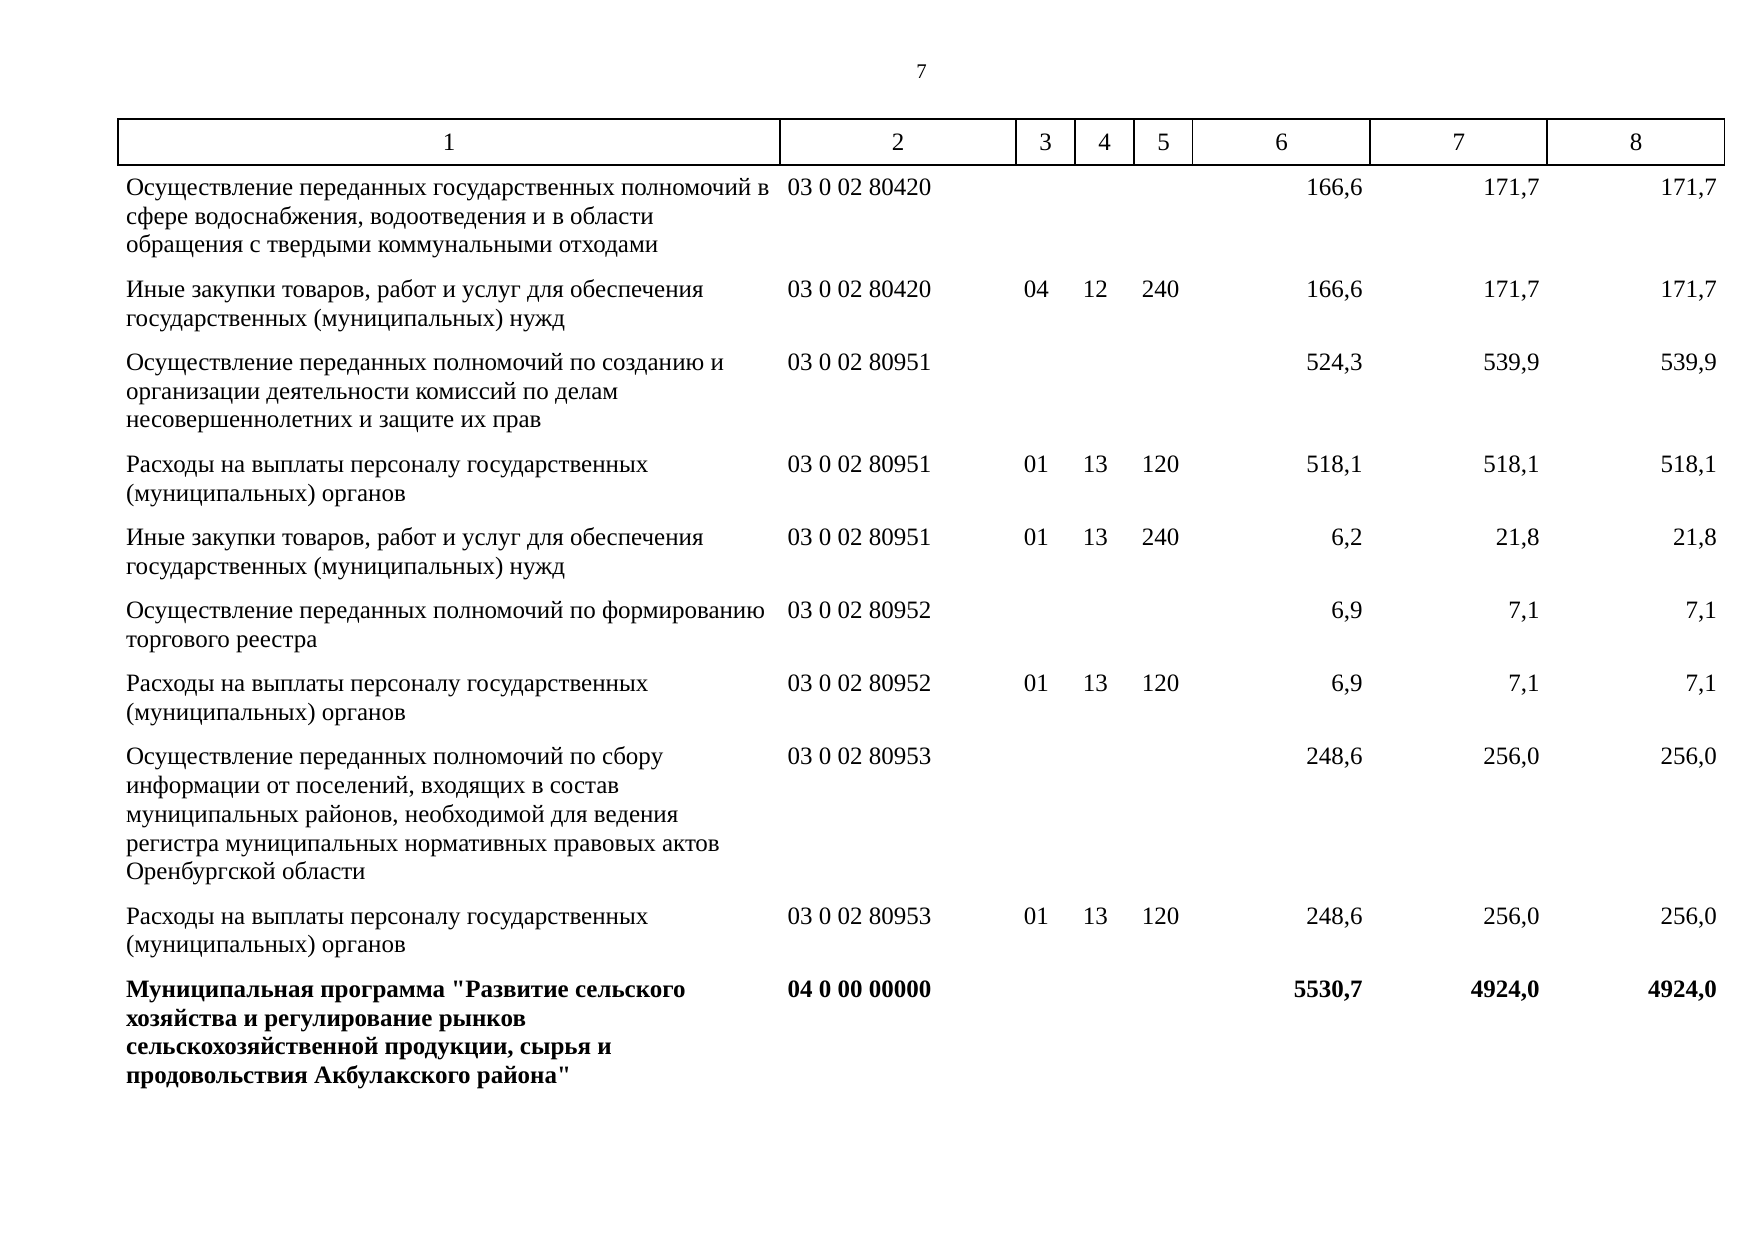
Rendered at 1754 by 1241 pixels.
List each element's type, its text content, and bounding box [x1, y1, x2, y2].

table_cell 13 [1075, 660, 1134, 733]
table_cell 4924,0 [1370, 966, 1547, 1097]
table_cell 21,8 [1547, 514, 1724, 587]
table_header [1193, 120, 1369, 164]
table_cell [1075, 966, 1134, 1097]
table_cell 256,0 [1370, 734, 1547, 893]
table_cell 03 0 02 80953 [780, 734, 1016, 893]
table_cell Осуществление переданных полномочий по созданию и организации деятельности комиссий по делам несовершеннолетних и защите их прав [118, 339, 780, 441]
table_cell 248,6 [1193, 893, 1370, 966]
table_cell 01 [1016, 660, 1075, 733]
table_cell 03 0 02 80953 [780, 893, 1016, 966]
table_cell 120 [1134, 441, 1193, 514]
table_cell 171,7 [1547, 266, 1724, 339]
table_cell 7,1 [1547, 587, 1724, 660]
table_cell [1134, 166, 1193, 266]
table_cell Иные закупки товаров, работ и услуг для обеспечения государственных (муниципальных) нужд [118, 514, 780, 587]
table_cell 01 [1016, 441, 1075, 514]
table_cell 518,1 [1193, 441, 1370, 514]
table_cell 539,9 [1547, 339, 1724, 441]
table_cell [1016, 166, 1075, 266]
table_cell Осуществление переданных полномочий по сбору информации от поселений, входящих в состав муниципальных районов, необходимой для ведения регистра муниципальных нормативных правовых актов Оренбургской области [118, 734, 780, 893]
table_cell Иные закупки товаров, работ и услуг для обеспечения государственных (муниципальных) нужд [118, 266, 780, 339]
table_cell Осуществление переданных государственных полномочий в сфере водоснабжения, водоотведения и в области обращения с твердыми коммунальными отходами [118, 166, 780, 266]
table_cell 120 [1134, 893, 1193, 966]
table_cell [1134, 966, 1193, 1097]
table_header [1548, 120, 1724, 164]
table_header 7 [1378, 128, 1539, 156]
table_cell 03 0 02 80951 [780, 441, 1016, 514]
table_cell 13 [1075, 514, 1134, 587]
table_cell 01 [1016, 893, 1075, 966]
table_cell Муниципальная программа "Развитие сельского хозяйства и регулирование рынков сельскохозяйственной продукции, сырья и продовольствия Акбулакского района" [118, 966, 780, 1097]
table_cell 03 0 02 80420 [780, 166, 1016, 266]
table_cell [1075, 166, 1134, 266]
table_cell 03 0 02 80952 [780, 660, 1016, 733]
table_cell [1016, 587, 1075, 660]
table_cell 04 [1016, 266, 1075, 339]
table_cell 171,7 [1370, 266, 1547, 339]
table_cell 120 [1134, 660, 1193, 733]
table_cell 13 [1075, 441, 1134, 514]
table_cell 6,9 [1193, 587, 1370, 660]
table_cell 6,2 [1193, 514, 1370, 587]
table_header 5 [1142, 128, 1185, 156]
table_header [781, 120, 1015, 164]
table_cell Расходы на выплаты персоналу государственных (муниципальных) органов [118, 660, 780, 733]
table_cell 04 0 00 00000 [780, 966, 1016, 1097]
table_cell 171,7 [1370, 166, 1547, 266]
table_cell 524,3 [1193, 339, 1370, 441]
table_cell 256,0 [1547, 734, 1724, 893]
table_cell 256,0 [1547, 893, 1724, 966]
table_cell 166,6 [1193, 266, 1370, 339]
table_cell 171,7 [1547, 166, 1724, 266]
table_header [1017, 120, 1074, 164]
table_cell 03 0 02 80951 [780, 514, 1016, 587]
table_cell 166,6 [1193, 166, 1370, 266]
table_cell [1016, 966, 1075, 1097]
table_header 1 [126, 128, 772, 156]
table_cell [1075, 734, 1134, 893]
table_cell 5530,7 [1193, 966, 1370, 1097]
table_cell [1134, 339, 1193, 441]
table_header [1371, 120, 1546, 164]
table_header 4 [1083, 128, 1126, 156]
table_cell [1134, 734, 1193, 893]
table_cell [1075, 587, 1134, 660]
table_header [1135, 120, 1192, 164]
table_cell [1134, 587, 1193, 660]
table_cell 7,1 [1370, 587, 1547, 660]
table_cell Расходы на выплаты персоналу государственных (муниципальных) органов [118, 441, 780, 514]
table_cell [1016, 734, 1075, 893]
table_header [1076, 120, 1133, 164]
table_header 8 [1555, 128, 1716, 156]
table_cell 6,9 [1193, 660, 1370, 733]
table_cell 01 [1016, 514, 1075, 587]
table_cell 7,1 [1370, 660, 1547, 733]
table_cell Осуществление переданных полномочий по формированию торгового реестра [118, 587, 780, 660]
table_cell 539,9 [1370, 339, 1547, 441]
table_header 3 [1024, 128, 1067, 156]
table_cell [1016, 339, 1075, 441]
table_header 2 [788, 128, 1008, 156]
table_cell 248,6 [1193, 734, 1370, 893]
table_cell 12 [1075, 266, 1134, 339]
table_cell Расходы на выплаты персоналу государственных (муниципальных) органов [118, 893, 780, 966]
table_cell 03 0 02 80952 [780, 587, 1016, 660]
table_cell 03 0 02 80951 [780, 339, 1016, 441]
table_cell 7,1 [1547, 660, 1724, 733]
table_cell 240 [1134, 514, 1193, 587]
table_cell 03 0 02 80420 [780, 266, 1016, 339]
table_cell 256,0 [1370, 893, 1547, 966]
table_header [119, 120, 779, 164]
table_cell [1075, 339, 1134, 441]
table_header 6 [1201, 128, 1362, 156]
table_cell 518,1 [1547, 441, 1724, 514]
table_cell 4924,0 [1547, 966, 1724, 1097]
table_cell 13 [1075, 893, 1134, 966]
table_cell 240 [1134, 266, 1193, 339]
table_cell 518,1 [1370, 441, 1547, 514]
table_cell 21,8 [1370, 514, 1547, 587]
